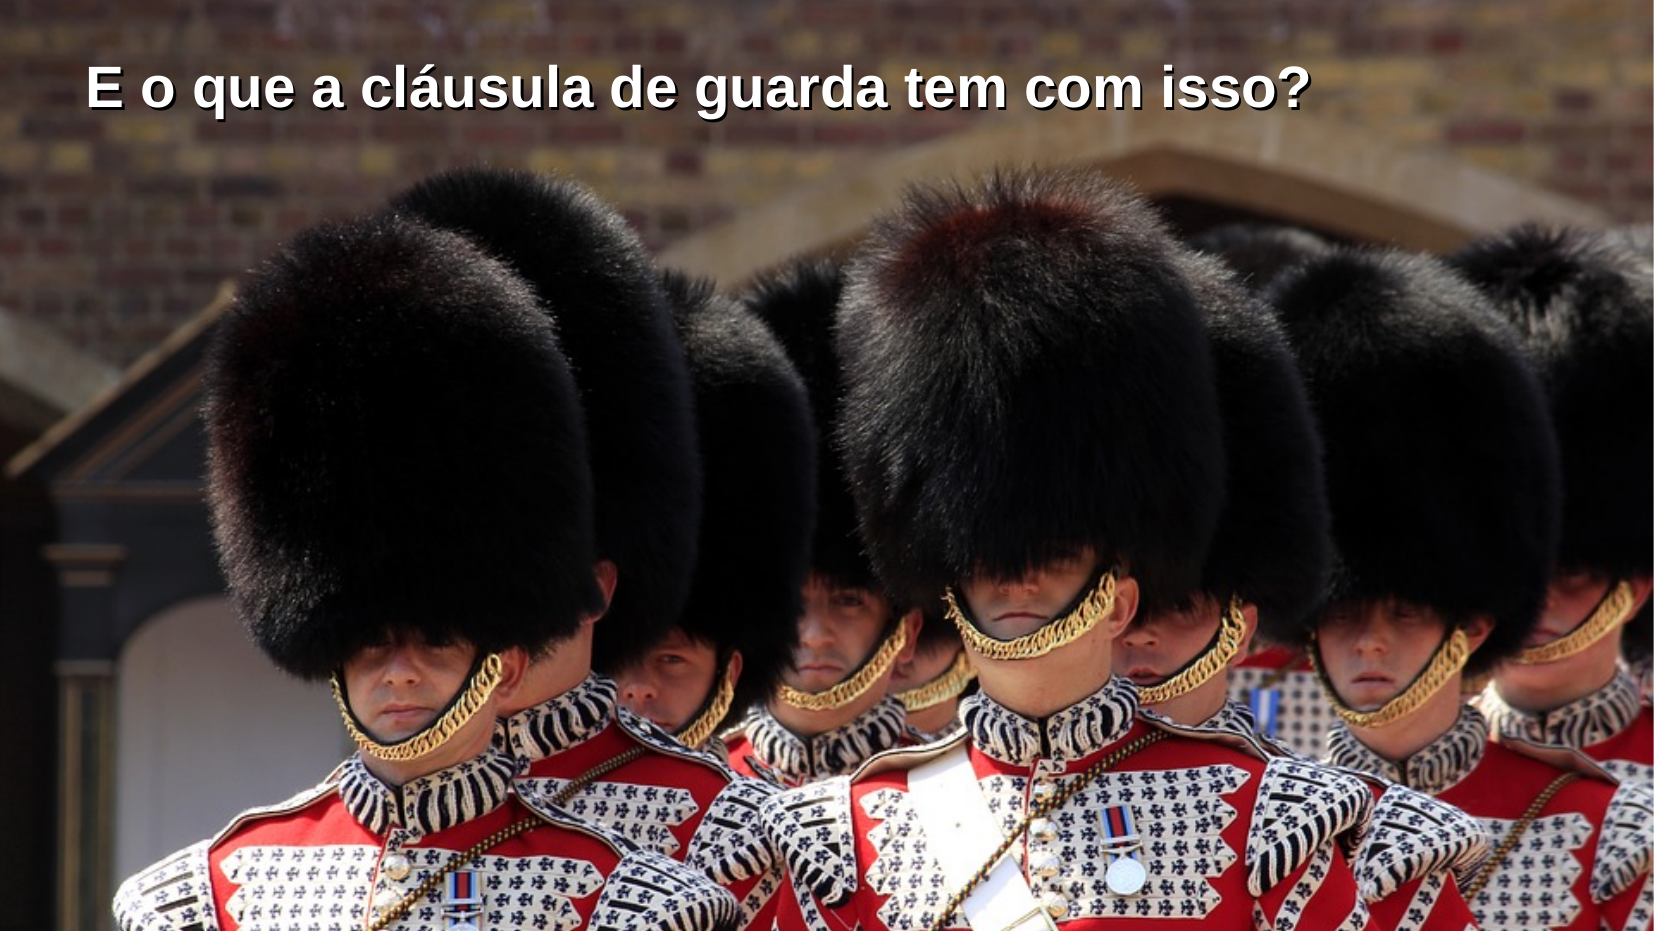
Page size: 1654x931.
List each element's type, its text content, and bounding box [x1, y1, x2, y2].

picture [0, 0, 1654, 931]
text_box E o que a cláusula de guarda tem com isso? [70, 47, 1418, 128]
